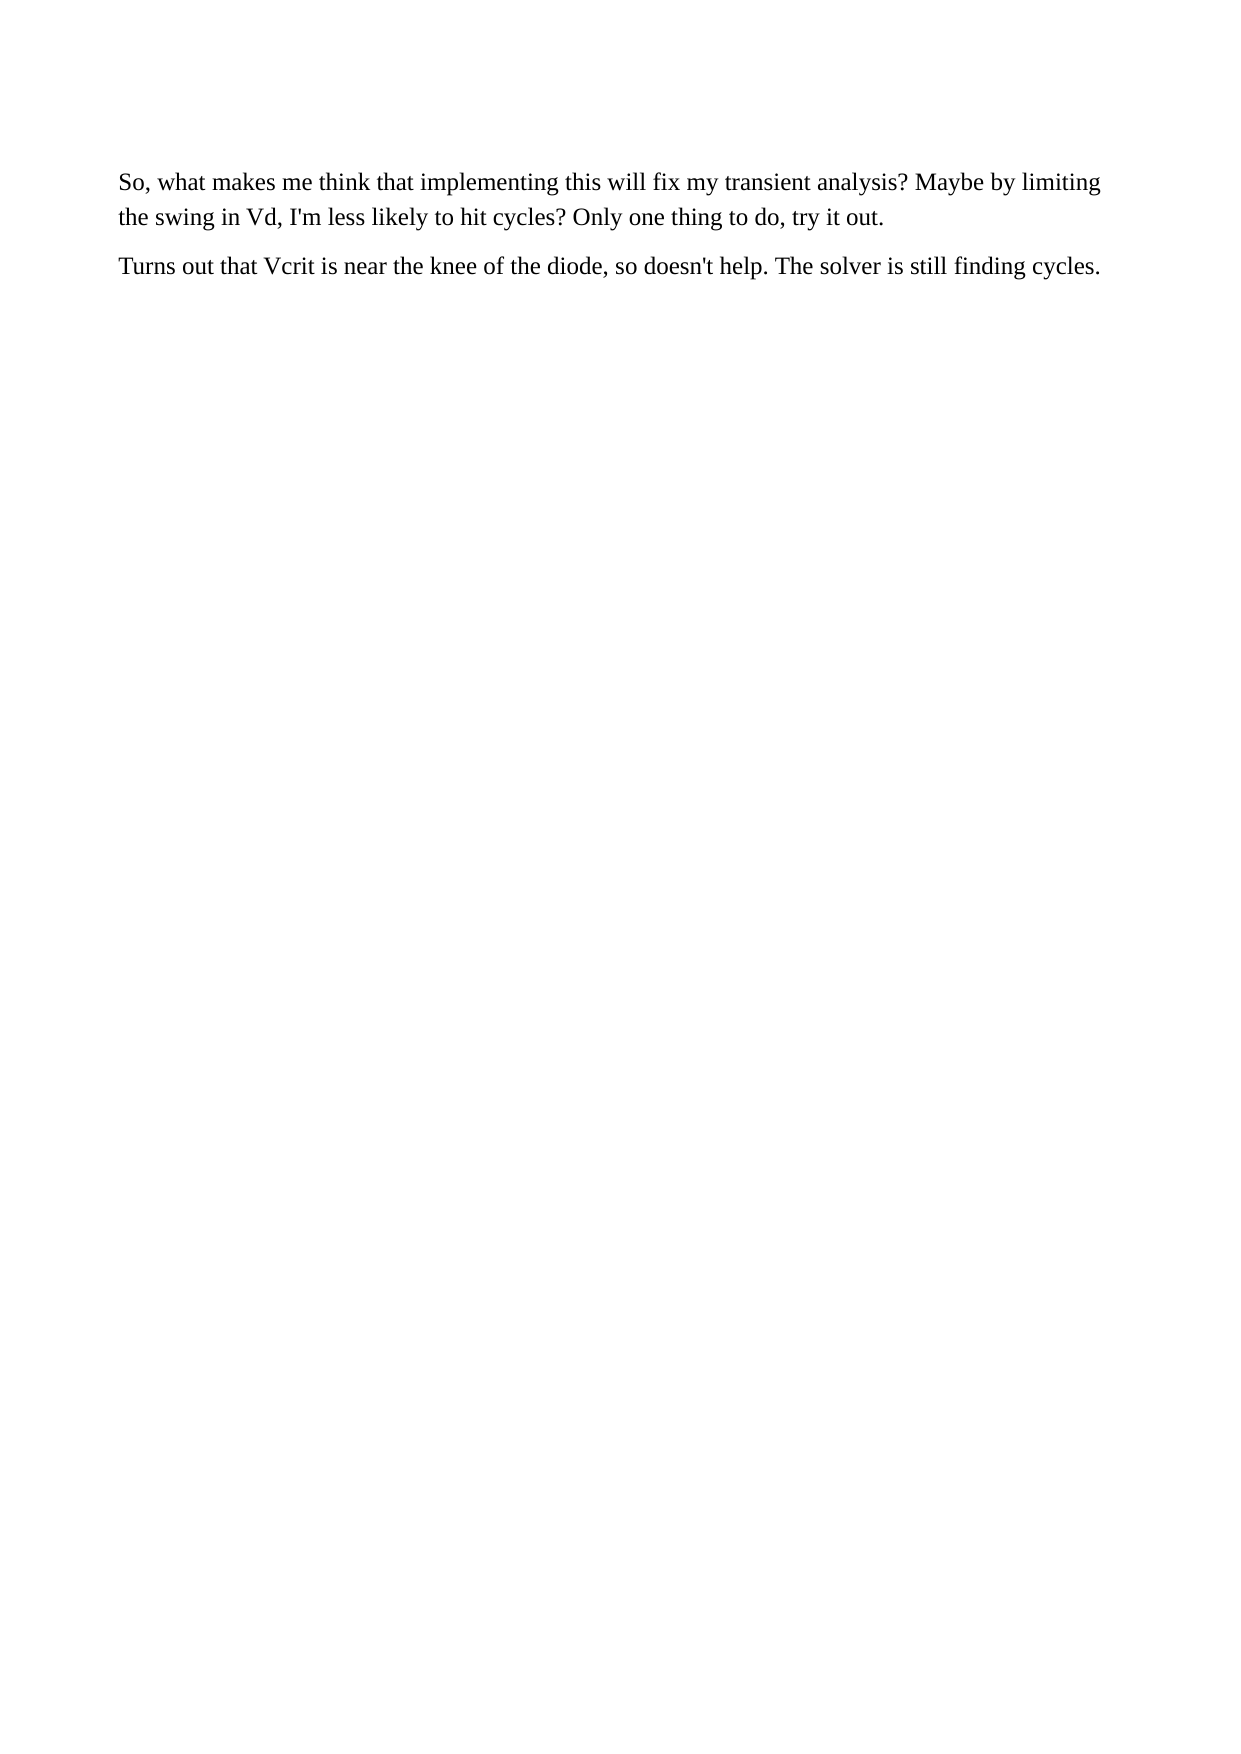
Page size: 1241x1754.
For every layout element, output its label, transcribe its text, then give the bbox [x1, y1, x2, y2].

text Turns out that Vcrit is near the knee of the diode, so doesn't help. The solver is still finding cycles. [118, 251, 1122, 279]
text So, what makes me think that implementing this will fix my transient analysis? Maybe by limiting the swing in Vd, I'm less likely to hit cycles? Only one thing to do, try it out. [118, 167, 1122, 230]
